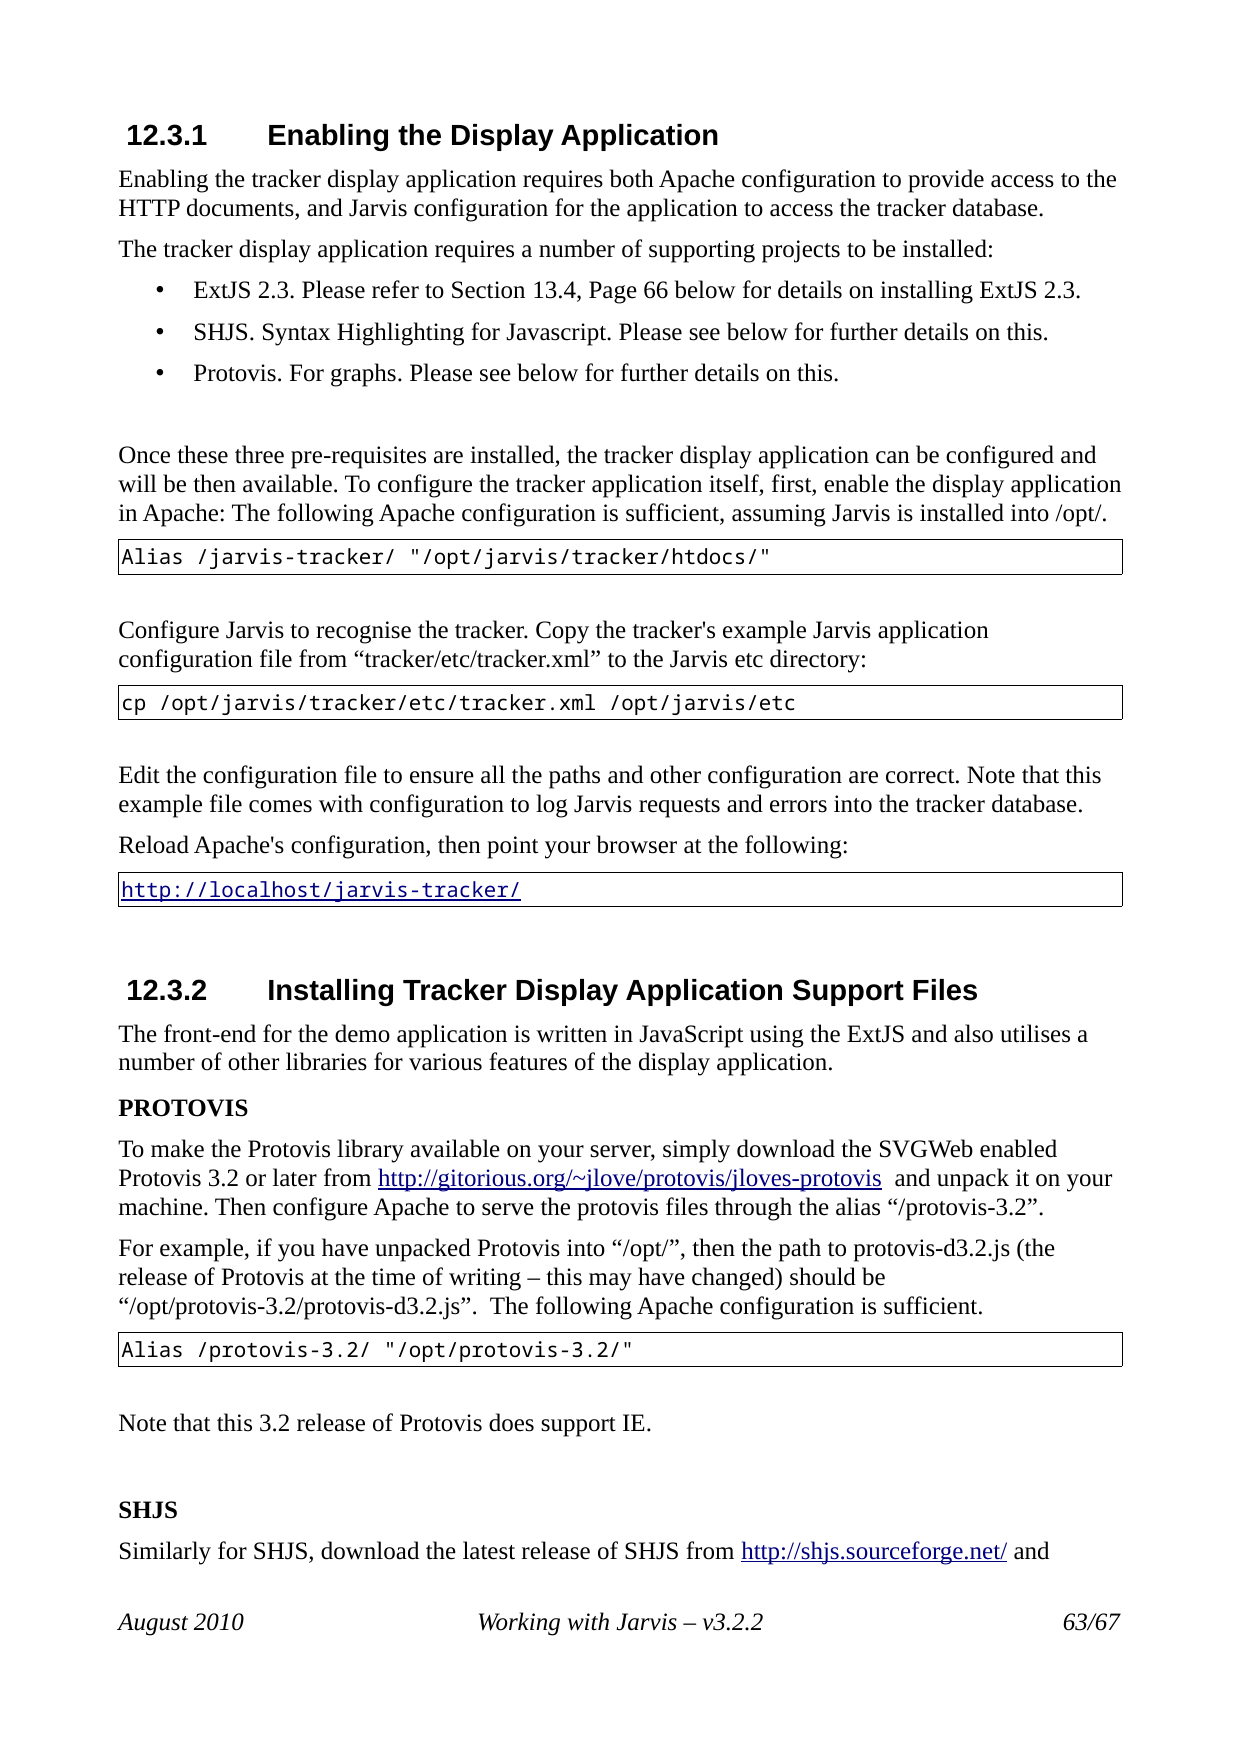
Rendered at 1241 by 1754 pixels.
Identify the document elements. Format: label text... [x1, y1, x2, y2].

list SHJS. Syntax Highlighting for Javascript. Please see below for further details on this. [156, 317, 1122, 345]
text Note that this 3.2 release of Protovis does support IE. [118, 1408, 1122, 1436]
text Once these three pre-requisites are installed, the tracker display application can be configured and will be then available. To configure the tracker application itself, first, enable the display application in Apache: The following Apache configuration is sufficient, assuming Jarvis is installed into /opt/. [118, 440, 1122, 527]
list Protovis. For graphs. Please see below for further details on this. [156, 358, 1122, 387]
text The tracker display application requires a number of supporting projects to be installed: [118, 234, 1122, 263]
text cp /opt/jarvis/tracker/etc/tracker.xml /opt/jarvis/etc [119, 686, 1122, 719]
text Enabling the tracker display application requires both Apache configuration to provide access to the HTTP documents, and Jarvis configuration for the application to access the tracker database. [118, 164, 1122, 222]
text To make the Protovis library available on your server, simply download the SVGWeb enabled Protovis 3.2 or later from http://gitorious.org/~jlove/protovis/jloves-protovis and unpack it on your machine. Then configure Apache to serve the protovis files through the alias “/protovis-3.2”. [118, 1134, 1122, 1221]
text Alias /jarvis-tracker/ "/opt/jarvis/tracker/htdocs/" [119, 540, 1122, 574]
subtitle SHJS [118, 1495, 1122, 1524]
text Reload Apache's configuration, then point your browser at the following: [118, 831, 1122, 859]
text Configure Jarvis to recognise the tracker. Copy the tracker's example Jarvis application configuration file from “tracker/etc/tracker.xml” to the Jarvis etc directory: [118, 615, 1122, 672]
text Edit the configuration file to ensure all the paths and other configuration are correct. Note that this example file comes with configuration to log Jarvis requests and errors into the tracker database. [118, 761, 1122, 818]
subtitle Enabling the Display Application [118, 118, 1122, 152]
text Alias /protovis-3.2/ "/opt/protovis-3.2/" [119, 1333, 1122, 1366]
text For example, if you have unpacked Protovis into “/opt/”, then the path to protovis-d3.2.js (the release of Protovis at the time of writing – this may have changed) should be “/opt/protovis-3.2/protovis-d3.2.js”. The following Apache configuration is sufficient. [118, 1233, 1122, 1319]
text http://localhost/jarvis-tracker/ [119, 873, 1122, 906]
subtitle Installing Tracker Display Application Support Files [118, 973, 1122, 1006]
text The front-end for the demo application is written in JavaScript using the ExtJS and also utilises a number of other libraries for various features of the display application. [118, 1019, 1122, 1076]
list ExtJS 2.3. Please refer to Section 13.4, Page 65 below for details on installing ExtJS 2.3. [156, 275, 1122, 304]
text Similarly for SHJS, download the latest release of SHJS from http://shjs.sourceforge.net/ and [118, 1536, 1122, 1565]
subtitle PROTOVIS [118, 1093, 1122, 1122]
